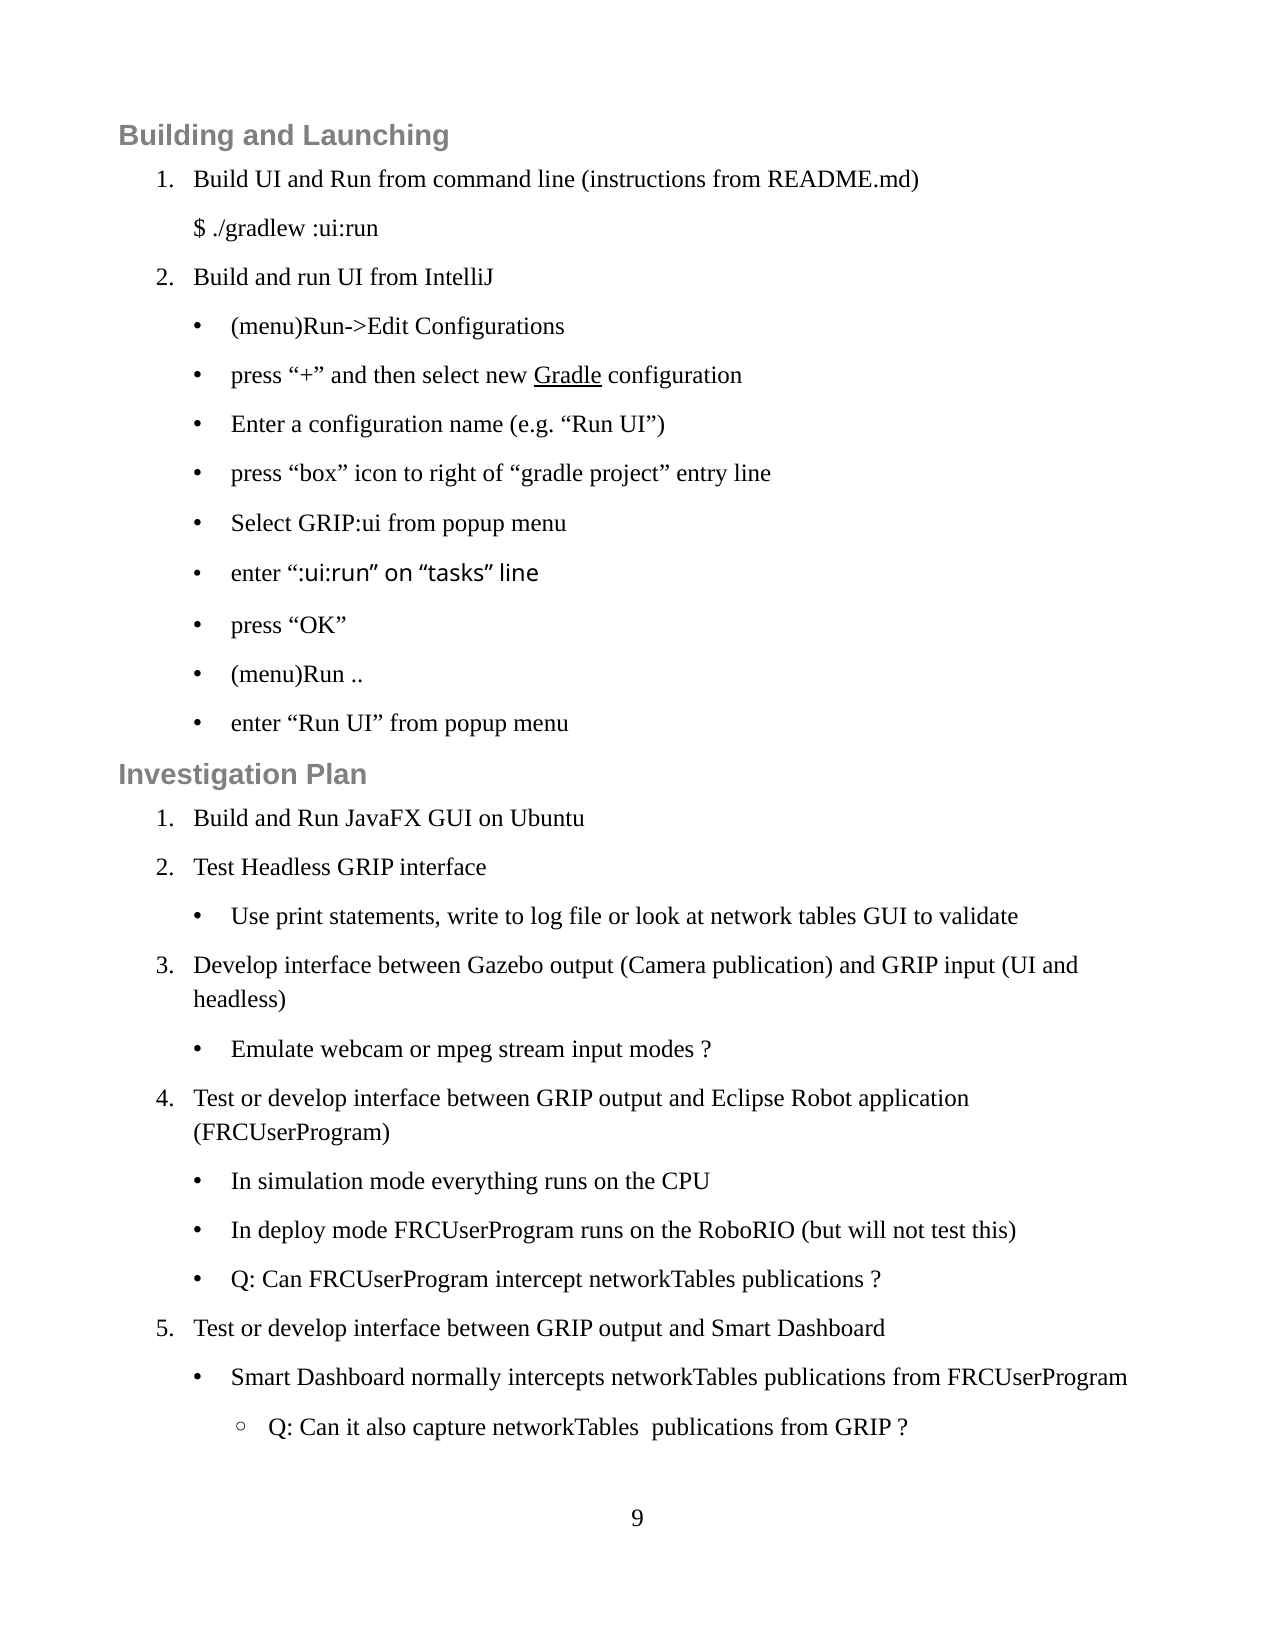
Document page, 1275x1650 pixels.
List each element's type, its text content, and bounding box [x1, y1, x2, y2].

list Build UI and Run from command line (instructions from README.md) [156, 164, 1157, 193]
list Select GRIP:ui from popup menu [193, 508, 1157, 536]
subtitle Building and Launching [118, 118, 1157, 152]
list Q: Can it also capture networkTables publications from GRIP ? [231, 1412, 1157, 1440]
list Use print statements, write to log file or look at network tables GUI to validate [193, 901, 1157, 930]
list $ ./gradlew :ui:run [156, 213, 1157, 242]
list Build and run UI from IntelliJ [156, 262, 1157, 291]
list Enter a configuration name (e.g. “Run UI”) [193, 409, 1157, 438]
list (menu)Run->Edit Configurations [193, 311, 1157, 340]
subtitle Investigation Plan [118, 757, 1157, 790]
list press “OK” [193, 610, 1157, 638]
list Test or develop interface between GRIP output and Eclipse Robot application (FRCUserProgram) [156, 1083, 1157, 1146]
list press “+” and then select new Gradle configuration [193, 360, 1157, 389]
list Test or develop interface between GRIP output and Smart Dashboard [156, 1313, 1157, 1342]
list In deploy mode FRCUserProgram runs on the RoboRIO (but will not test this) [193, 1215, 1157, 1244]
list Build and Run JavaFX GUI on Ubuntu [156, 803, 1157, 832]
list Smart Dashboard normally intercepts networkTables publications from FRCUserProgram [193, 1362, 1157, 1391]
list enter “Run UI” from popup menu [193, 708, 1157, 737]
list enter “:ui:run” on “tasks” line [193, 557, 1157, 589]
list press “box” icon to right of “gradle project” entry line [193, 458, 1157, 487]
list In simulation mode everything runs on the CPU [193, 1166, 1157, 1195]
list Emulate webcam or mpeg stream input modes ? [193, 1034, 1157, 1062]
list Q: Can FRCUserProgram intercept networkTables publications ? [193, 1264, 1157, 1293]
list Develop interface between Gazebo output (Camera publication) and GRIP input (UI and headless) [156, 950, 1157, 1013]
list Test Headless GRIP interface [156, 852, 1157, 881]
list (menu)Run .. [193, 659, 1157, 687]
